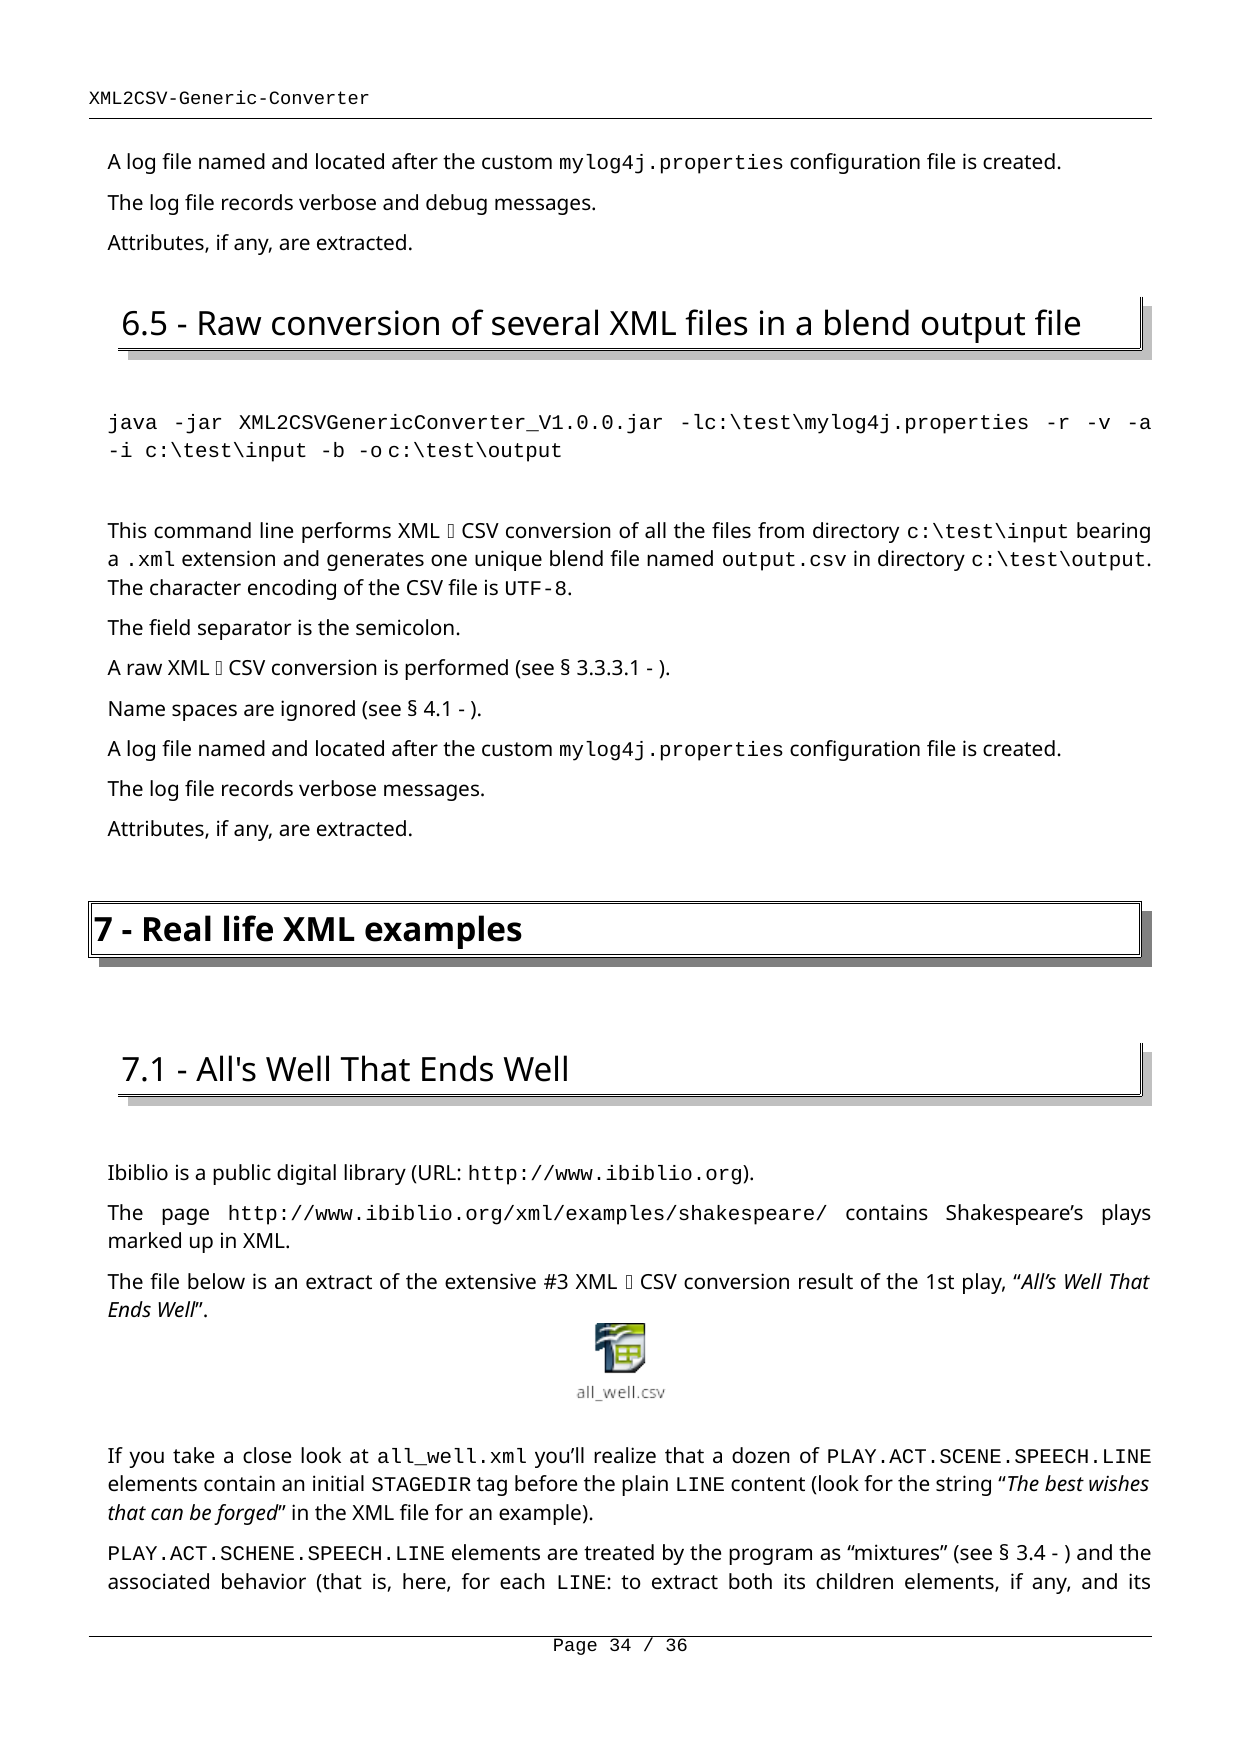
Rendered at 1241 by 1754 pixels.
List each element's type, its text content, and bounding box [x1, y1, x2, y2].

subtitle Raw conversion of several XML files in a blend output file [118, 297, 1142, 350]
text A raw XML _ CSV conversion is performed (see § 3.3.3.1 - ). [107, 653, 1152, 682]
text The log file records verbose and debug messages. [107, 188, 1152, 216]
text The field separator is the semicolon. [107, 613, 1152, 642]
text The page http://www.ibiblio.org/xml/examples/shakespeare/ contains Shakespeare’s plays marked up in XML. [107, 1198, 1152, 1255]
text The file below is an extract of the extensive #3 XML _ CSV conversion result of the 1st play, “All’s Well That Ends Well”. [107, 1267, 1152, 1324]
text If you take a close look at all_well.xml you’ll realize that a dozen of PLAY.ACT.SCENE.SPEECH.LINE elements contain an initial STAGEDIR tag before the plain LINE content (look for the string “The best wishes that can be forged” in the XML file for an example). [107, 1336, 1152, 1526]
text This command line performs XML _ CSV conversion of all the files from directory c:\test\input bearing a .xml extension and generates one unique blend file named output.csv in directory c:\test\output. The character encoding of the CSV file is UTF-8. [107, 516, 1152, 601]
text Name spaces are ignored (see § 4.1 - ). [107, 694, 1152, 722]
text java -jar XML2CSVGenericConverter_V1.0.0.jar -lc:\test\mylog4j.properties -r -v -a -i c:\test\input -b -o c:\test\output [107, 412, 1152, 464]
text A log file named and located after the custom mylog4j.properties configuration file is created. [107, 734, 1152, 762]
text PLAY.ACT.SCHENE.SPEECH.LINE elements are treated by the program as “mixtures” (see § 3.4 - ) and the associated behavior (that is, here, for each LINE: to extract both its children elements, if any, and its [107, 1538, 1152, 1595]
subtitle All's Well That Ends Well [118, 1043, 1142, 1096]
text The log file records verbose messages. [107, 774, 1152, 803]
text Attributes, if any, are extracted. [107, 228, 1152, 256]
text Ibiblio is a public digital library (URL: http://www.ibiblio.org). [107, 1158, 1152, 1186]
text A log file named and located after the custom mylog4j.properties configuration file is created. [107, 147, 1152, 176]
text Attributes, if any, are extracted. [107, 814, 1152, 843]
